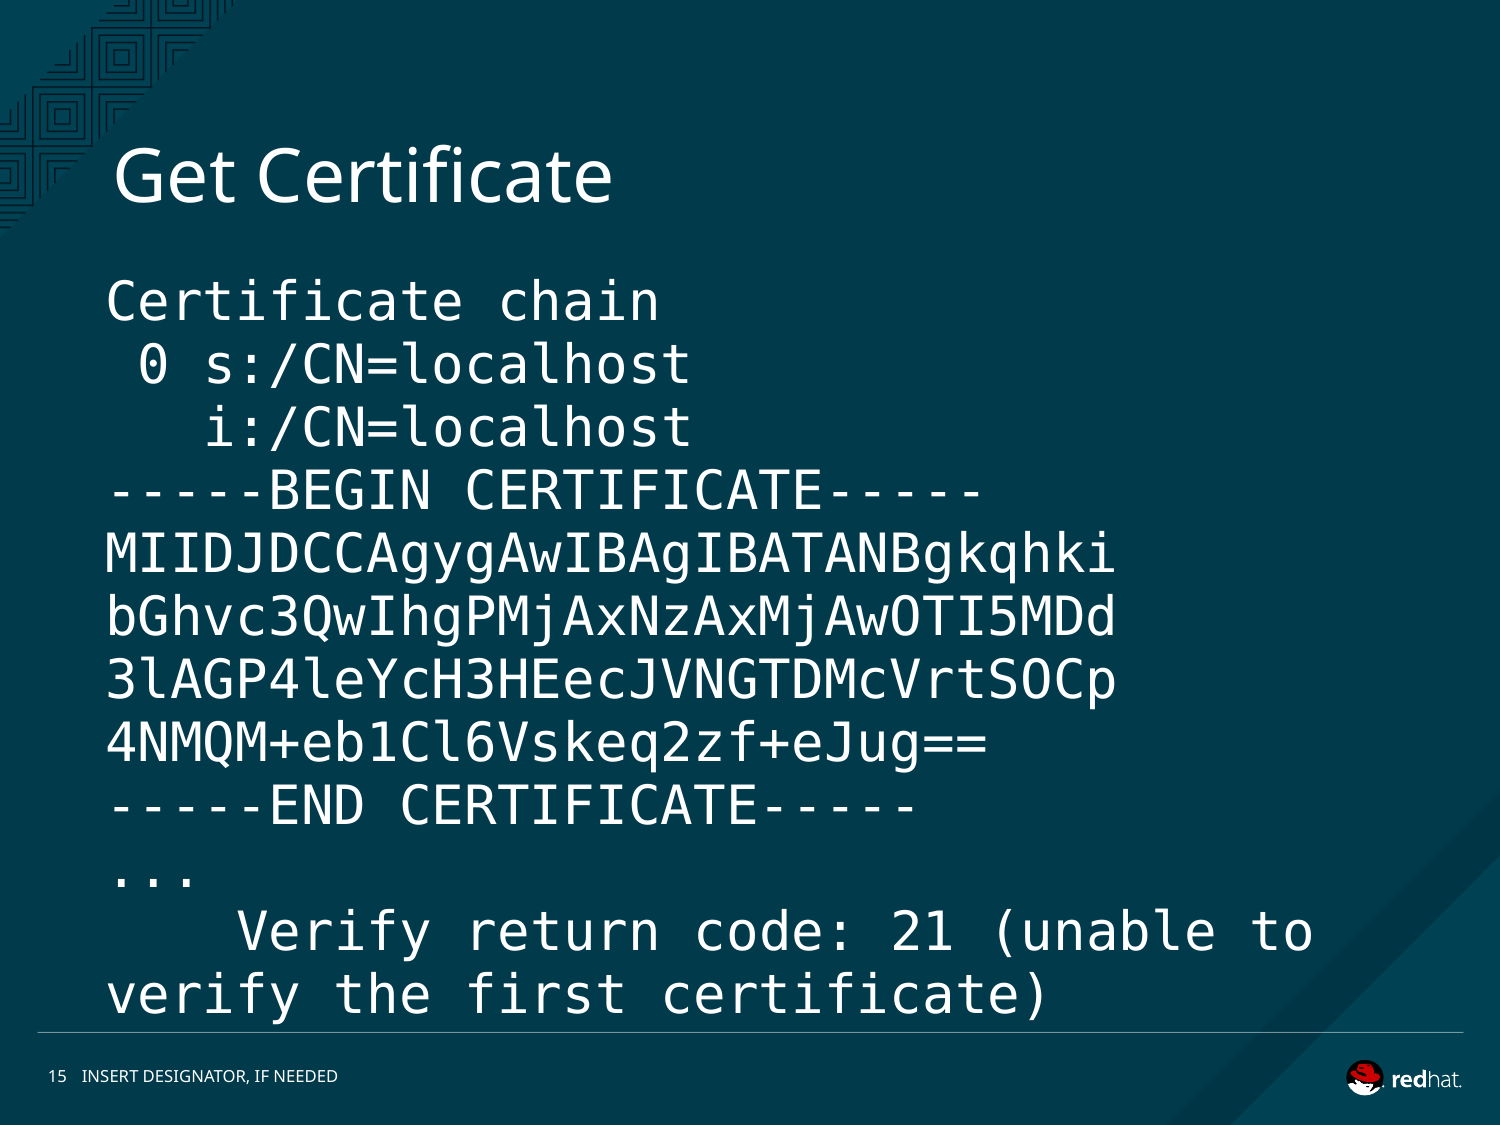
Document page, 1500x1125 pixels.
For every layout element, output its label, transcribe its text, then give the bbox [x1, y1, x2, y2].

list Certificate chain 0 s:/CN=localhost i:/CN=localhost -----BEGIN CERTIFICATE----- MIIDJDCCAgygAwIBAgIBATANBgkqhki bGhvc3QwIhgPMjAxNzAxMjAwOTI5MDd 3lAGP4leYcH3HEecJVNGTDMcVrtSOCp 4NMQM+eb1Cl6Vskeq2zf+eJug== -----END CERTIFICATE----- ... Verify return code: 21 (unable to verify the first certificate) [105, 270, 1381, 1006]
title Get Certificate [112, 0, 1388, 225]
